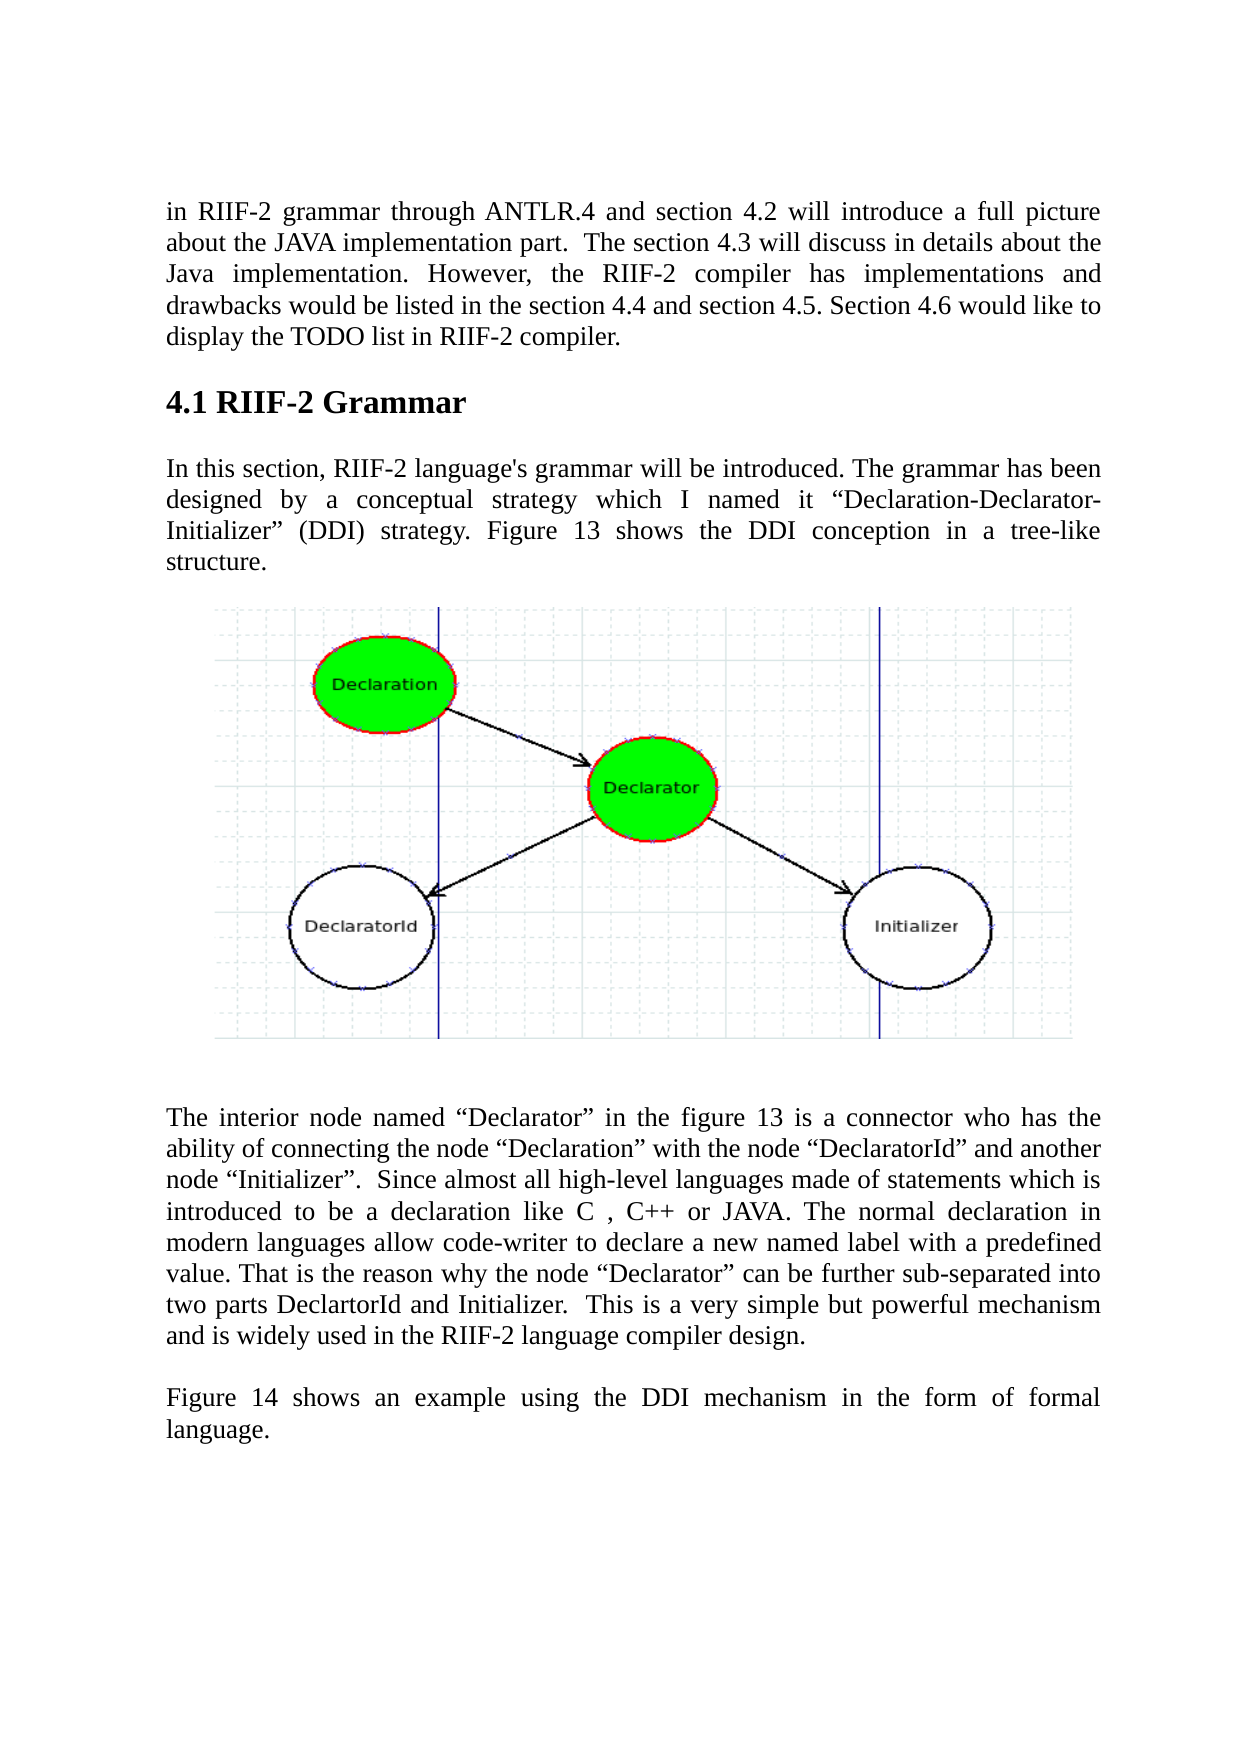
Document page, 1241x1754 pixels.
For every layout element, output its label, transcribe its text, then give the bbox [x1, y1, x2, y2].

text Figure 14 shows an example using the DDI mechanism in the form of formal language. [166, 1382, 1103, 1444]
text The interior node named “Declarator” in the figure 13 is a connector who has the ability of connecting the node “Declaration” with the node “DeclaratorId” and another node “Initializer”. Since almost all high-level languages made of statements which is introduced to be a declaration like C , C++ or JAVA. The normal declaration in modern languages allow code-writer to declare a new named label with a predefined value. That is the reason why the node “Declarator” can be further sub-separated into two parts DeclartorId and Initializer. This is a very simple but powerful mechanism and is widely used in the RIIF-2 language compiler design. [166, 1101, 1103, 1350]
text 4.1 RIIF-2 Grammar [166, 382, 1103, 421]
picture [214, 607, 1073, 1039]
text In this section, RIIF-2 language's grammar will be introduced. The grammar has been designed by a conceptual strategy which I named it “Declaration-Declarator-Initializer” (DDI) strategy. Figure 13 shows the DDI conception in a tree-like structure. [166, 452, 1103, 576]
text in RIIF-2 grammar through ANTLR.4 and section 4.2 will introduce a full picture about the JAVA implementation part. The section 4.3 will discuss in details about the Java implementation. However, the RIIF-2 compiler has implementations and drawbacks would be listed in the section 4.4 and section 4.5. Section 4.6 would like to display the TODO list in RIIF-2 compiler. [166, 195, 1103, 351]
